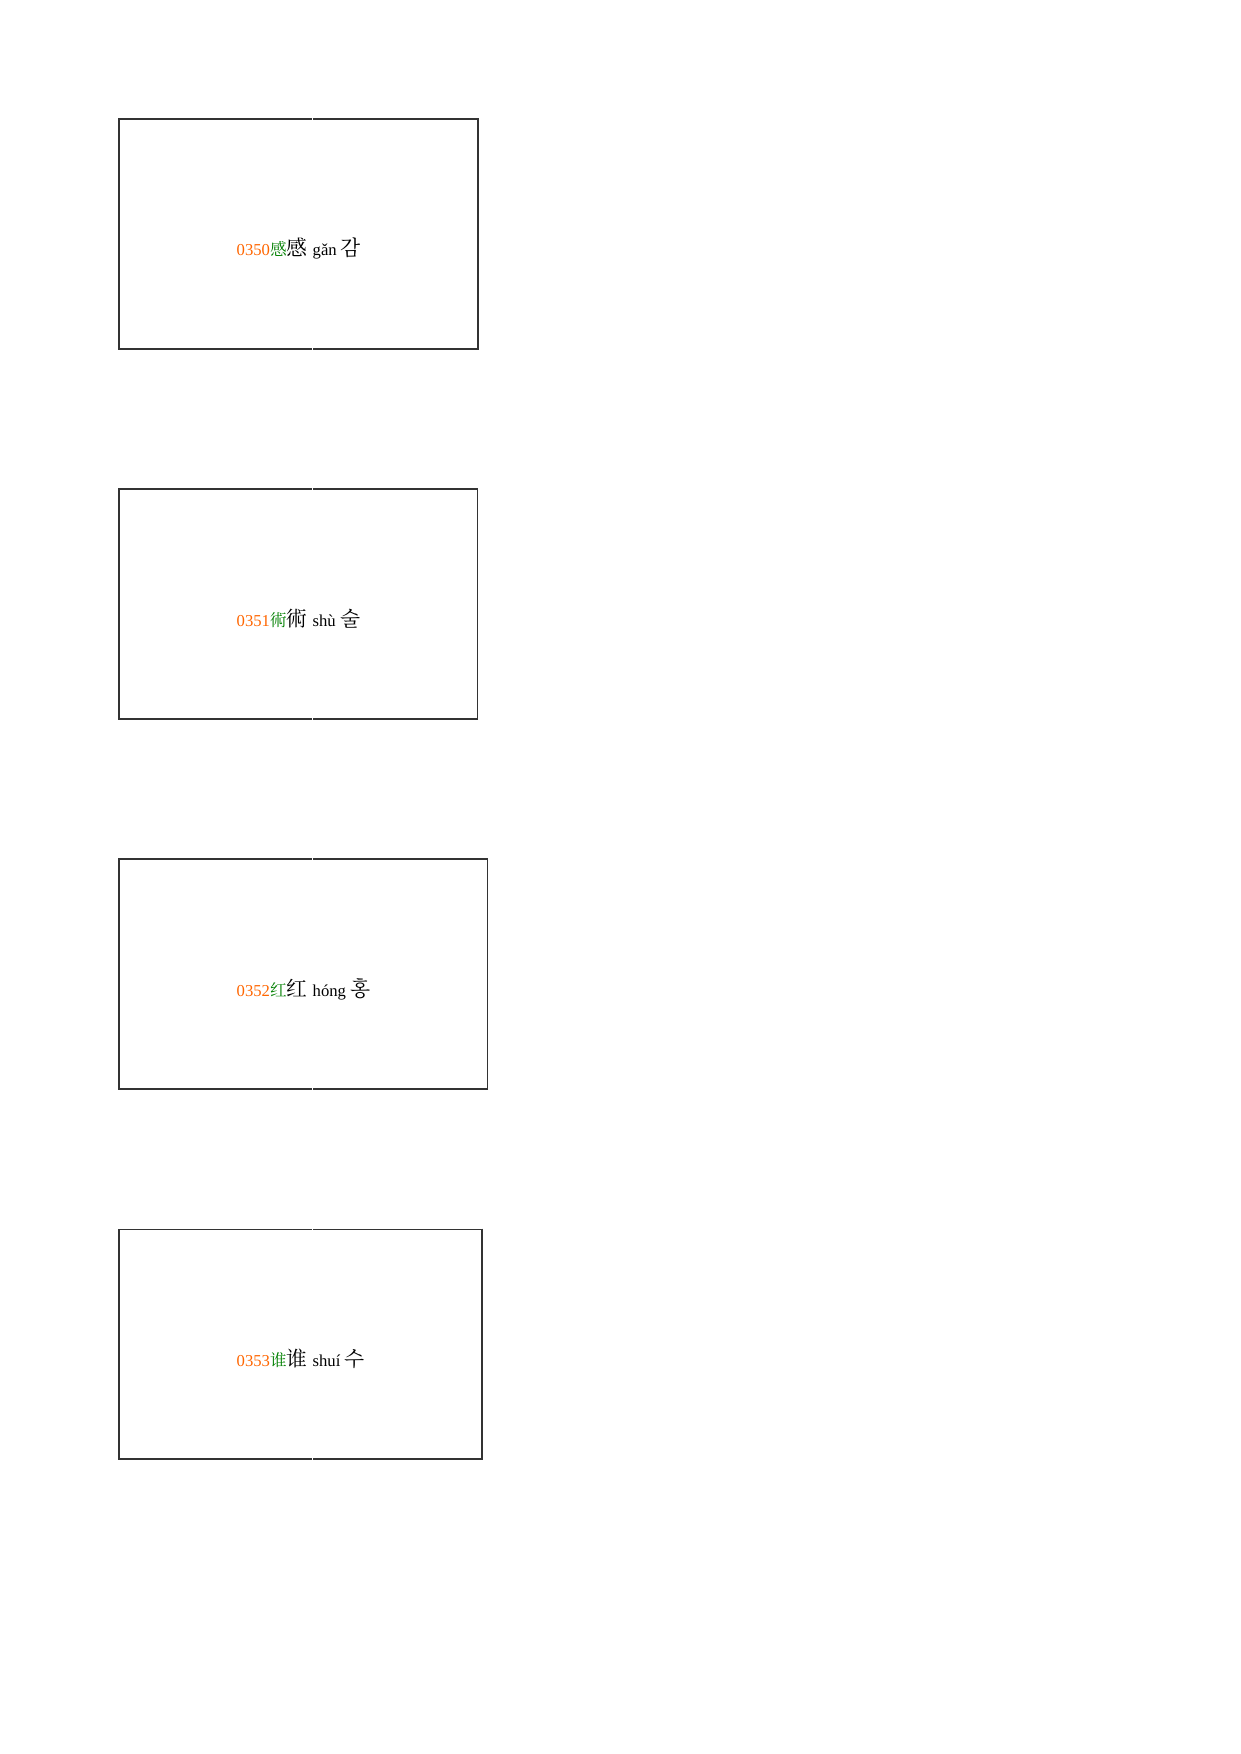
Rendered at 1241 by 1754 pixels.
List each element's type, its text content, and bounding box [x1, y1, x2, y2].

text [478, 488, 1122, 719]
text [479, 118, 1122, 349]
text 0352红红 hóng 홍 [120, 859, 487, 1089]
text 0350感感 gǎn 감 [120, 119, 477, 349]
text [483, 1228, 1122, 1460]
text 0353谁谁 shuí 수 [120, 1230, 481, 1459]
text [488, 858, 1122, 1090]
text 0351術術 shù 술 [120, 489, 477, 719]
